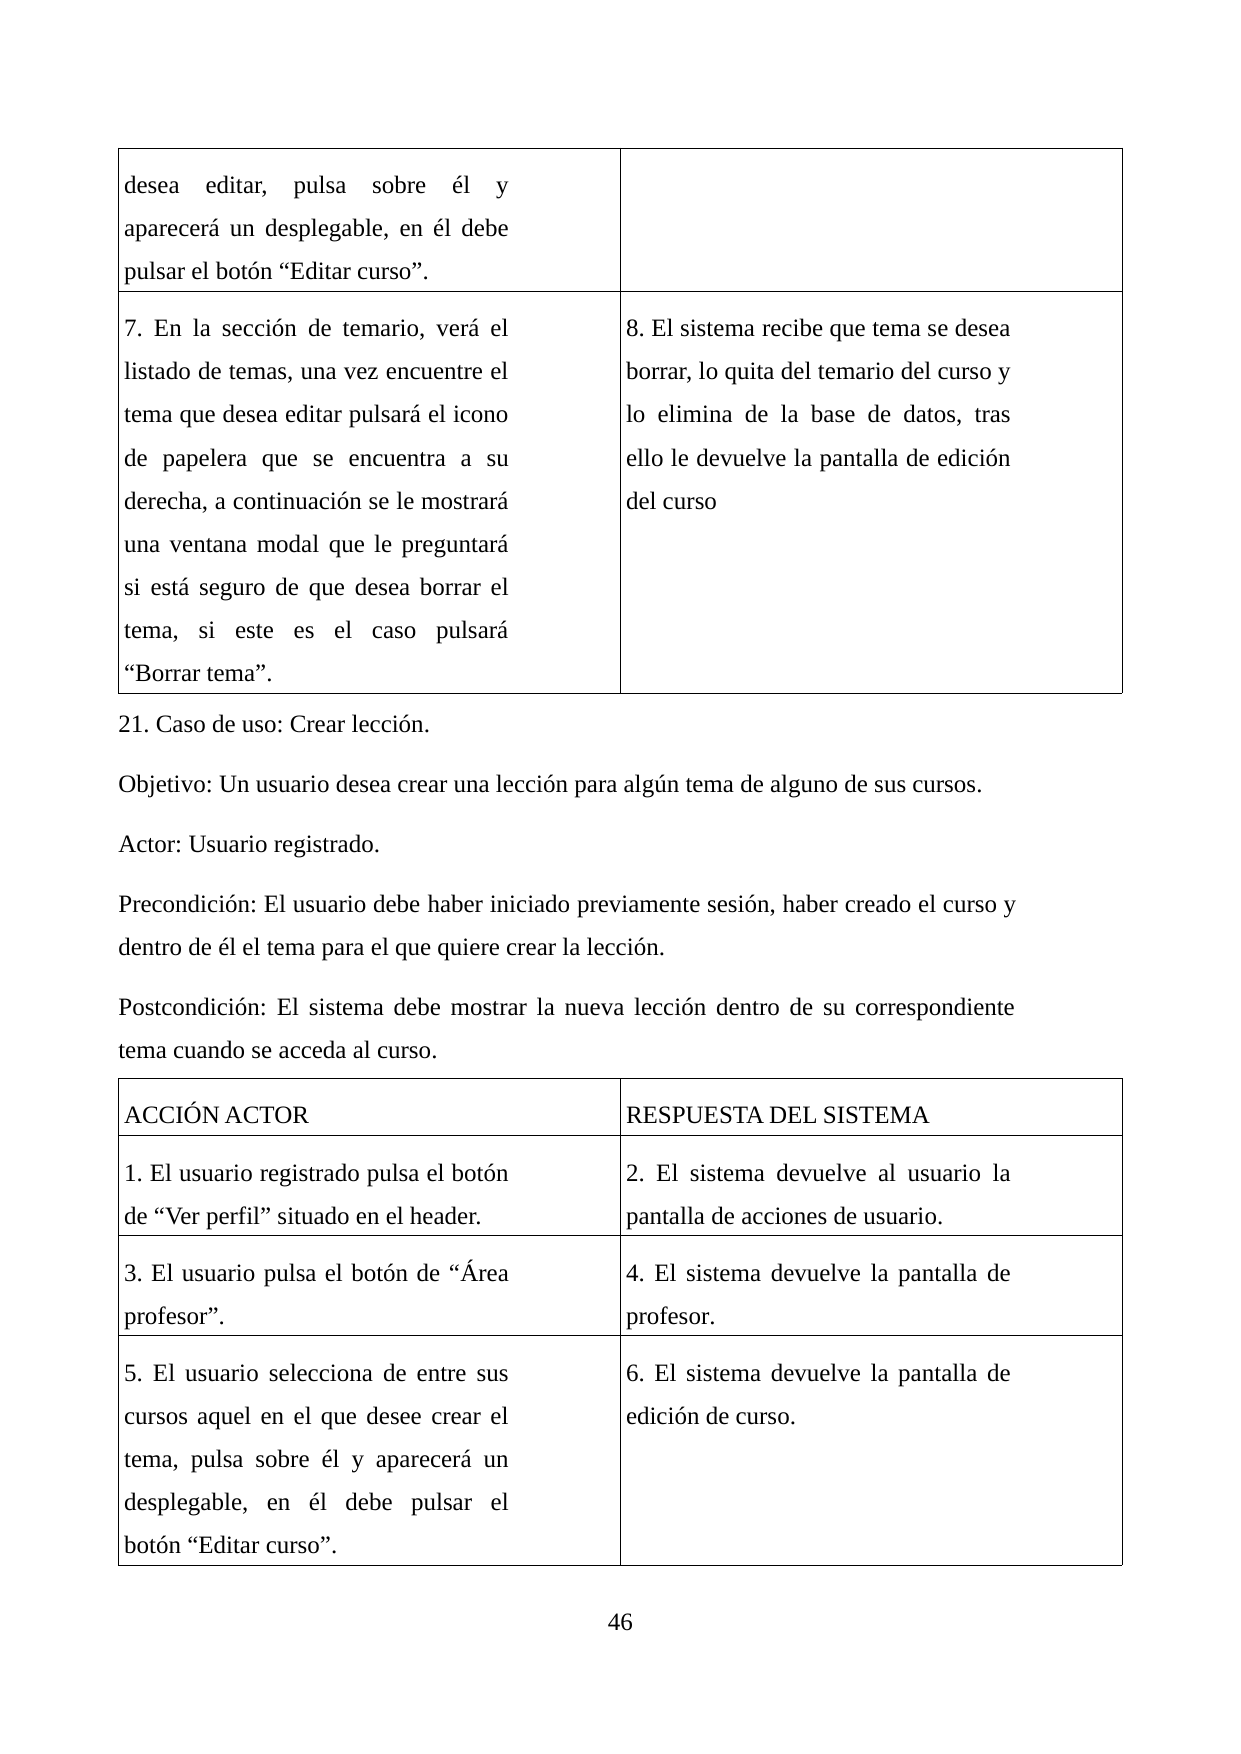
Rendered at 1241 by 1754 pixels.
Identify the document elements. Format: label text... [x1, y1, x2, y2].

text Objetivo: Un usuario desea crear una lección para algún tema de alguno de sus cursos. [118, 769, 1017, 798]
table_header RESPUESTA DEL SISTEMA [621, 1079, 1122, 1135]
text 21. Caso de uso: Crear lección. [118, 709, 1017, 738]
table_cell 6. El sistema devuelve la pantalla de edición de curso. [621, 1336, 1122, 1565]
text Precondición: El usuario debe haber iniciado previamente sesión, haber creado el curso y dentro de él el tema para el que quiere crear la lección. [118, 889, 1017, 961]
table_cell 8. El sistema recibe que tema se desea borrar, lo quita del temario del curso y lo elimina de la base de datos, tras ello le devuelve la pantalla de edición del curso [621, 292, 1122, 693]
table_cell 5. El usuario selecciona de entre sus cursos aquel en el que desee crear el tema, pulsa sobre él y aparecerá un desplegable, en él debe pulsar el botón “Editar curso”. [119, 1336, 620, 1565]
table_cell [621, 149, 1122, 291]
table_cell 1. El usuario registrado pulsa el botón de “Ver perfil” situado en el header. [119, 1136, 620, 1235]
table_cell 2. El sistema devuelve al usuario la pantalla de acciones de usuario. [621, 1136, 1122, 1235]
text Actor: Usuario registrado. [118, 829, 1017, 858]
text Postcondición: El sistema debe mostrar la nueva lección dentro de su correspondiente tema cuando se acceda al curso. [118, 992, 1017, 1064]
table_cell 4. El sistema devuelve la pantalla de profesor. [621, 1236, 1122, 1335]
table_header ACCIÓN ACTOR [119, 1079, 620, 1135]
table_cell 7. En la sección de temario, verá el listado de temas, una vez encuentre el tema que desea editar pulsará el icono de papelera que se encuentra a su derecha, a continuación se le mostrará una ventana modal que le preguntará si está seguro de que desea borrar el tema, si este es el caso pulsará “Borrar tema”. [119, 292, 620, 693]
table_cell desea editar, pulsa sobre él y aparecerá un desplegable, en él debe pulsar el botón “Editar curso”. [119, 149, 620, 291]
table_cell 3. El usuario pulsa el botón de “Área profesor”. [119, 1236, 620, 1335]
